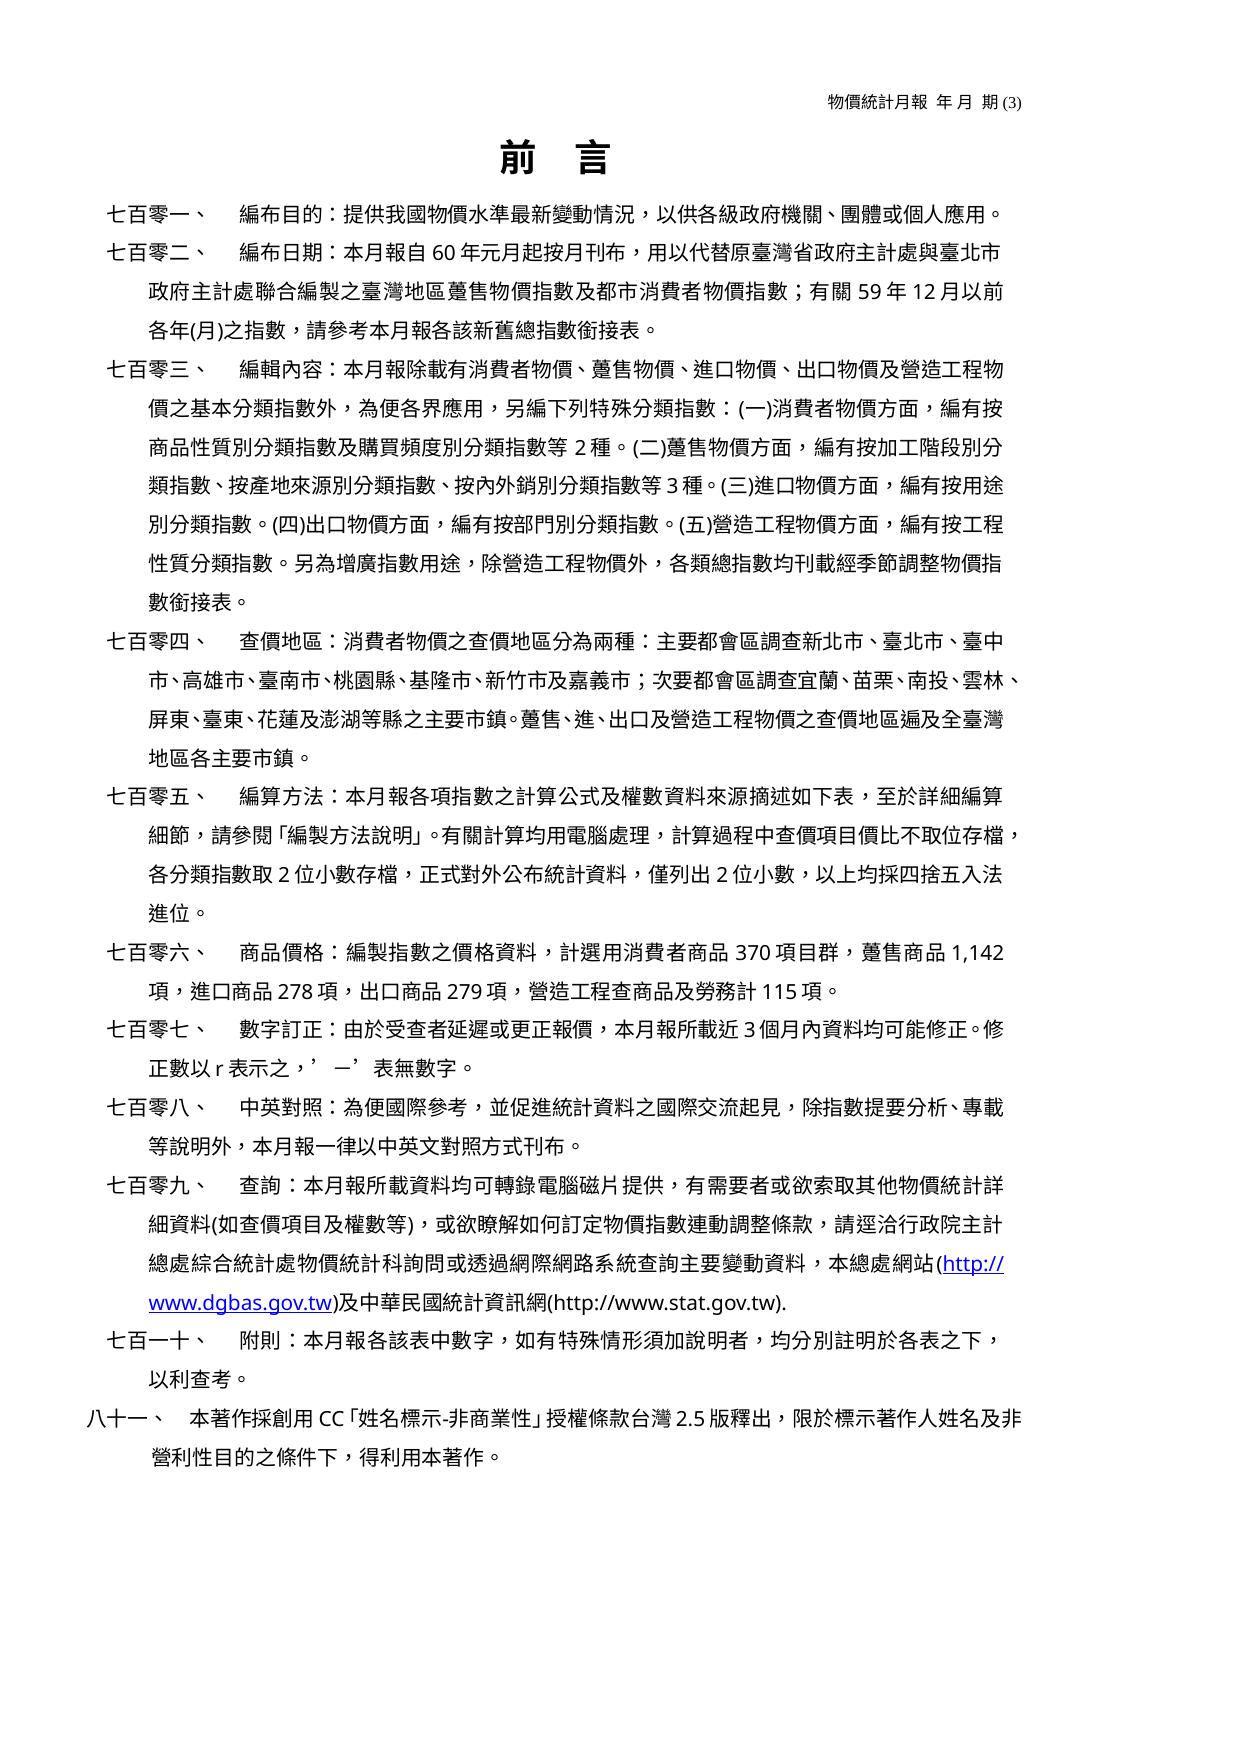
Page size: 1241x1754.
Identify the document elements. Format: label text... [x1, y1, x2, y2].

list 數字訂正：由於受查者延遲或更正報價，本月報所載近3個月內資料均可能修正。修正數以r表示之，’－’表無數字。 [106, 1009, 1004, 1087]
list 附則：本月報各該表中數字，如有特殊情形須加說明者，均分別註明於各表之下，以利查考。 [106, 1320, 1004, 1398]
list 編輯內容：本月報除載有消費者物價、躉售物價、進口物價、出口物價及營造工程物價之基本分類指數外，為便各界應用，另編下列特殊分類指數：(一)消費者物價方面，編有按商品性質別分類指數及購買頻度別分類指數等2種。(二)躉售物價方面，編有按加工階段別分類指數、按產地來源別分類指數、按內外銷別分類指數等3種。(三)進口物價方面，編有按用途別分類指數。(四)出口物價方面，編有按部門別分類指數。(五)營造工程物價方面，編有按工程性質分類指數。另為增廣指數用途，除營造工程物價外，各類總指數均刊載經季節調整物價指數銜接表。 [106, 349, 1004, 621]
list 編布日期：本月報自60年元月起按月刊布，用以代替原臺灣省政府主計處與臺北市政府主計處聯合編製之臺灣地區躉售物價指數及都市消費者物價指數；有關59年12月以前各年(月)之指數，請參考本月報各該新舊總指數銜接表。 [106, 232, 1004, 349]
list 編布目的：提供我國物價水準最新變動情況，以供各級政府機關、團體或個人應用。 [106, 193, 1004, 232]
list 商品價格：編製指數之價格資料，計選用消費者商品370項目群，躉售商品1,142項，進口商品278項，出口商品279項，營造工程查商品及勞務計115項。 [106, 932, 1004, 1009]
list 本著作採創用CC「姓名標示-非商業性」授權條款台灣2.5版釋出，限於標示著作人姓名及非營利性目的之條件下，得利用本著作。 [86, 1398, 1022, 1476]
list 查價地區：消費者物價之查價地區分為兩種：主要都會區調查新北市、臺北市、臺中市、高雄市、臺南市、桃園縣、基隆市、新竹市及嘉義市；次要都會區調查宜蘭、苗栗、南投、雲林、屏東、臺東、花蓮及澎湖等縣之主要市鎮。躉售、進、出口及營造工程物價之查價地區遍及全臺灣地區各主要市鎮。 [106, 621, 1004, 776]
subtitle 前 言 [89, 116, 1022, 193]
list 中英對照：為便國際參考，並促進統計資料之國際交流起見，除指數提要分析、專載等說明外，本月報一律以中英文對照方式刊布。 [106, 1087, 1004, 1165]
list 查詢：本月報所載資料均可轉錄電腦磁片提供，有需要者或欲索取其他物價統計詳細資料(如查價項目及權數等)，或欲瞭解如何訂定物價指數連動調整條款，請逕洽行政院主計總處綜合統計處物價統計科詢問或透過網際網路系統查詢主要變動資料，本總處網站(http://www.dgbas.gov.tw)及中華民國統計資訊網(http://www.stat.gov.tw). [106, 1165, 1004, 1320]
list 編算方法：本月報各項指數之計算公式及權數資料來源摘述如下表，至於詳細編算細節，請參閱「編製方法說明」。有關計算均用電腦處理，計算過程中查價項目價比不取位存檔，各分類指數取2位小數存檔，正式對外公布統計資料，僅列出2位小數，以上均採四捨五入法進位。 [106, 776, 1004, 932]
